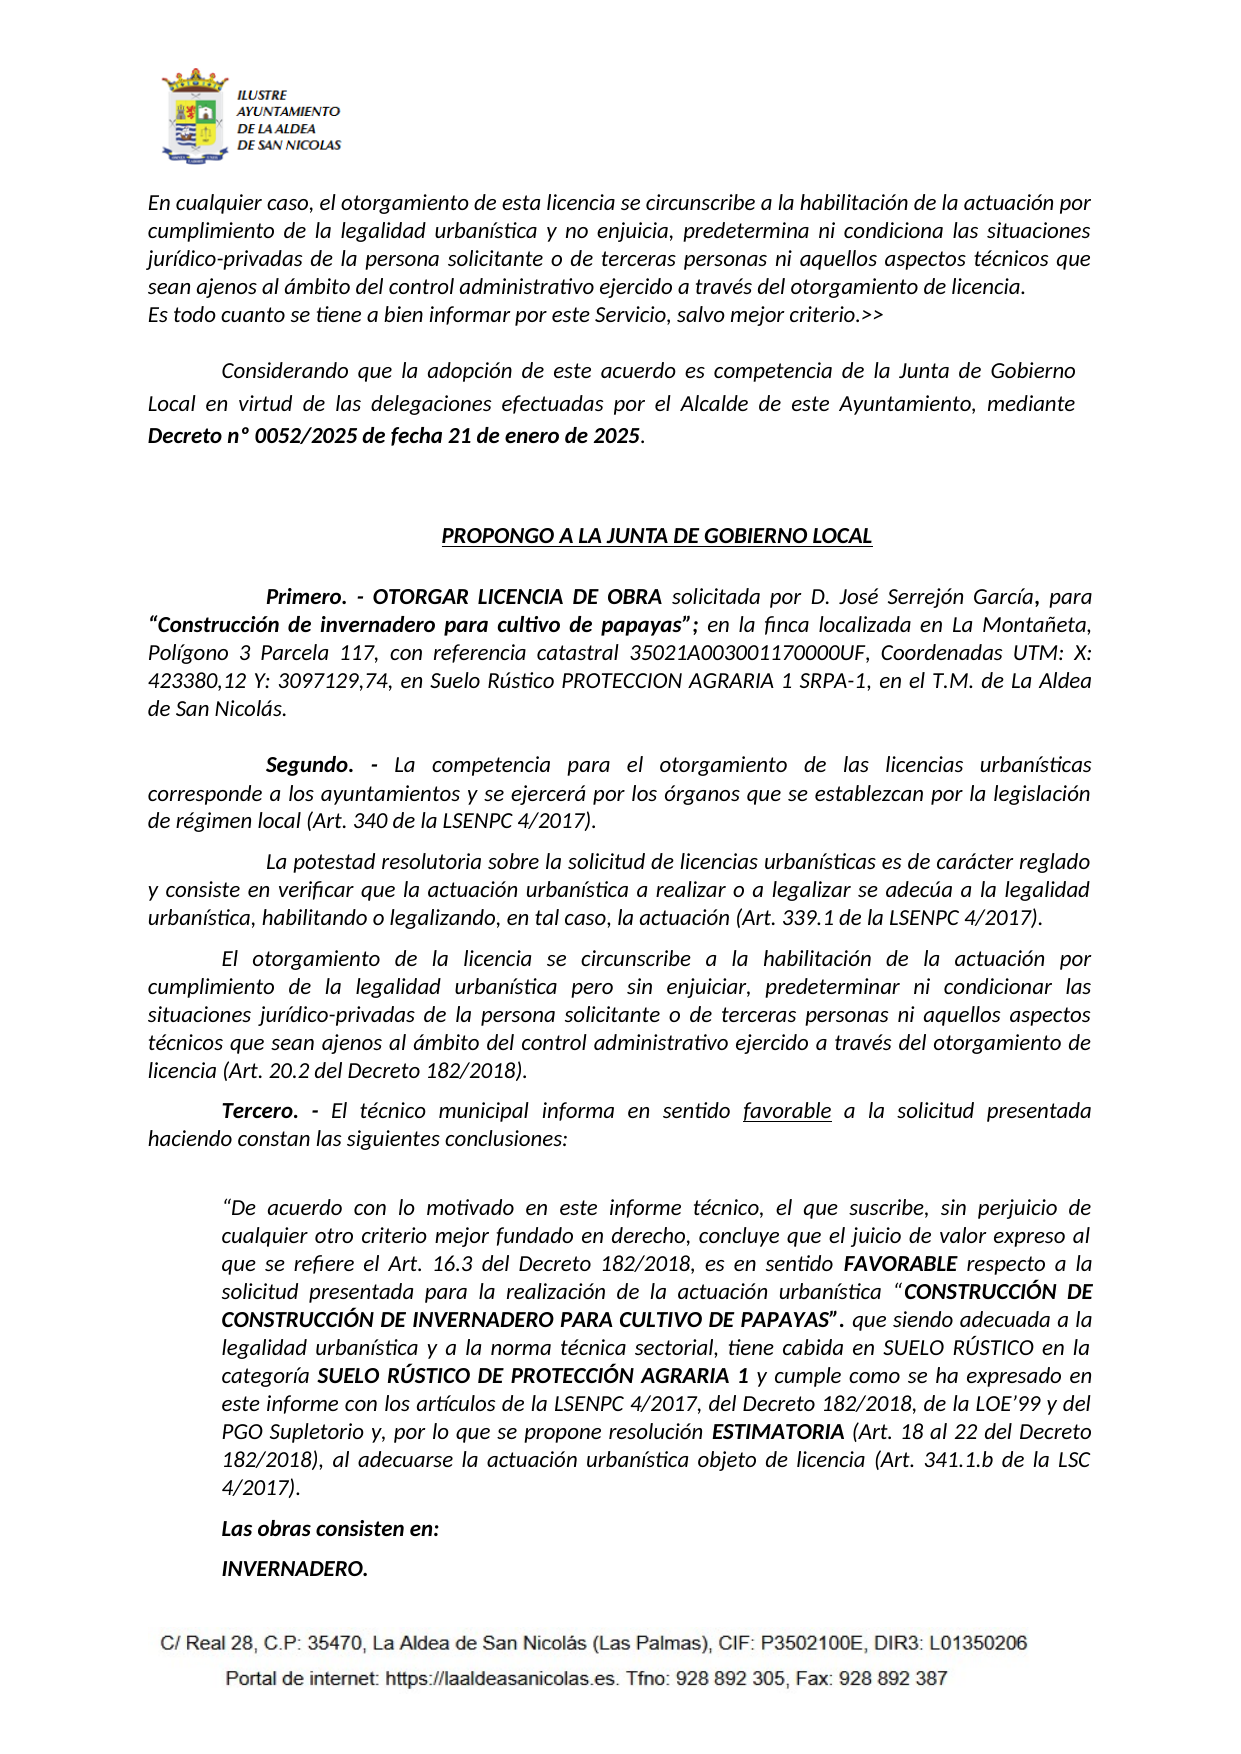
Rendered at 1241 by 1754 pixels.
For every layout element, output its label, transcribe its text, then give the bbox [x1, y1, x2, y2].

picture [149, 1627, 1034, 1694]
text En cualquier caso, el otorgamiento de esta licencia se circunscribe a la habilitación de la actuación por cumplimiento de la legalidad urbanística y no enjuicia, predetermina ni condiciona las situaciones jurídico-privadas de la persona solicitante o de terceras personas ni aquellos aspectos técnicos que sean ajenos al ámbito del control administrativo ejercido a través del otorgamiento de licencia. [148, 188, 1093, 301]
text Segundo. - La competencia para el otorgamiento de las licencias urbanísticas corresponde a los ayuntamientos y se ejercerá por los órganos que se establezcan por la legislación de régimen local (Art. 340 de la LSENPC 4/2017). [148, 751, 1093, 835]
text Es todo cuanto se tiene a bien informar por este Servicio, salvo mejor criterio.>> [148, 301, 1093, 328]
text PROPONGO A LA JUNTA DE GOBIERNO LOCAL [148, 522, 1093, 550]
text Considerando que la adopción de este acuerdo es competencia de la Junta de Gobierno Local en virtud de las delegaciones efectuadas por el Alcalde de este Ayuntamiento, mediante Decreto nº 0052/2025 de fecha 21 de enero de 2025. [148, 357, 1078, 449]
text La potestad resolutoria sobre la solicitud de licencias urbanísticas es de carácter reglado y consiste en verificar que la actuación urbanística a realizar o a legalizar se adecúa a la legalidad urbanística, habilitando o legalizando, en tal caso, la actuación (Art. 339.1 de la LSENPC 4/2017). [148, 847, 1093, 931]
text “De acuerdo con lo motivado en este informe técnico, el que suscribe, sin perjuicio de cualquier otro criterio mejor fundado en derecho, concluye que el juicio de valor expreso al que se refiere el Art. 16.3 del Decreto 182/2018, es en sentido FAVORABLE respecto a la solicitud presentada para la realización de la actuación urbanística “CONSTRUCCIÓN DE CONSTRUCCIÓN DE INVERNADERO PARA CULTIVO DE PAPAYAS”. que siendo adecuada a la legalidad urbanística y a la norma técnica sectorial, tiene cabida en SUELO RÚSTICO en la categoría SUELO RÚSTICO DE PROTECCIÓN AGRARIA 1 y cumple como se ha expresado en este informe con los artículos de la LSENPC 4/2017, del Decreto 182/2018, de la LOE’99 y del PGO Supletorio y, por lo que se propone resolución ESTIMATORIA (Art. 18 al 22 del Decreto 182/2018), al adecuarse la actuación urbanística objeto de licencia (Art. 341.1.b de la LSC 4/2017). [221, 1193, 1093, 1501]
text INVERNADERO. [221, 1554, 1093, 1582]
text Las obras consisten en: [148, 1514, 1093, 1542]
text El otorgamiento de la licencia se circunscribe a la habilitación de la actuación por cumplimiento de la legalidad urbanística pero sin enjuiciar, predeterminar ni condicionar las situaciones jurídico-privadas de la persona solicitante o de terceras personas ni aquellos aspectos técnicos que sean ajenos al ámbito del control administrativo ejercido a través del otorgamiento de licencia (Art. 20.2 del Decreto 182/2018). [148, 944, 1093, 1084]
text Tercero. - El técnico municipal informa en sentido favorable a la solicitud presentada haciendo constan las siguientes conclusiones: [148, 1096, 1093, 1152]
text Primero. - OTORGAR LICENCIA DE OBRA solicitada por D. José Serrejón García, para “Construcción de invernadero para cultivo de papayas”; en la finca localizada en La Montañeta, Polígono 3 Parcela 117, con referencia catastral 35021A003001170000UF, Coordenadas UTM: X: 423380,12 Y: 3097129,74, en Suelo Rústico PROTECCION AGRARIA 1 SRPA-1, en el T.M. de La Aldea de San Nicolás. [148, 582, 1093, 723]
picture [148, 60, 357, 172]
